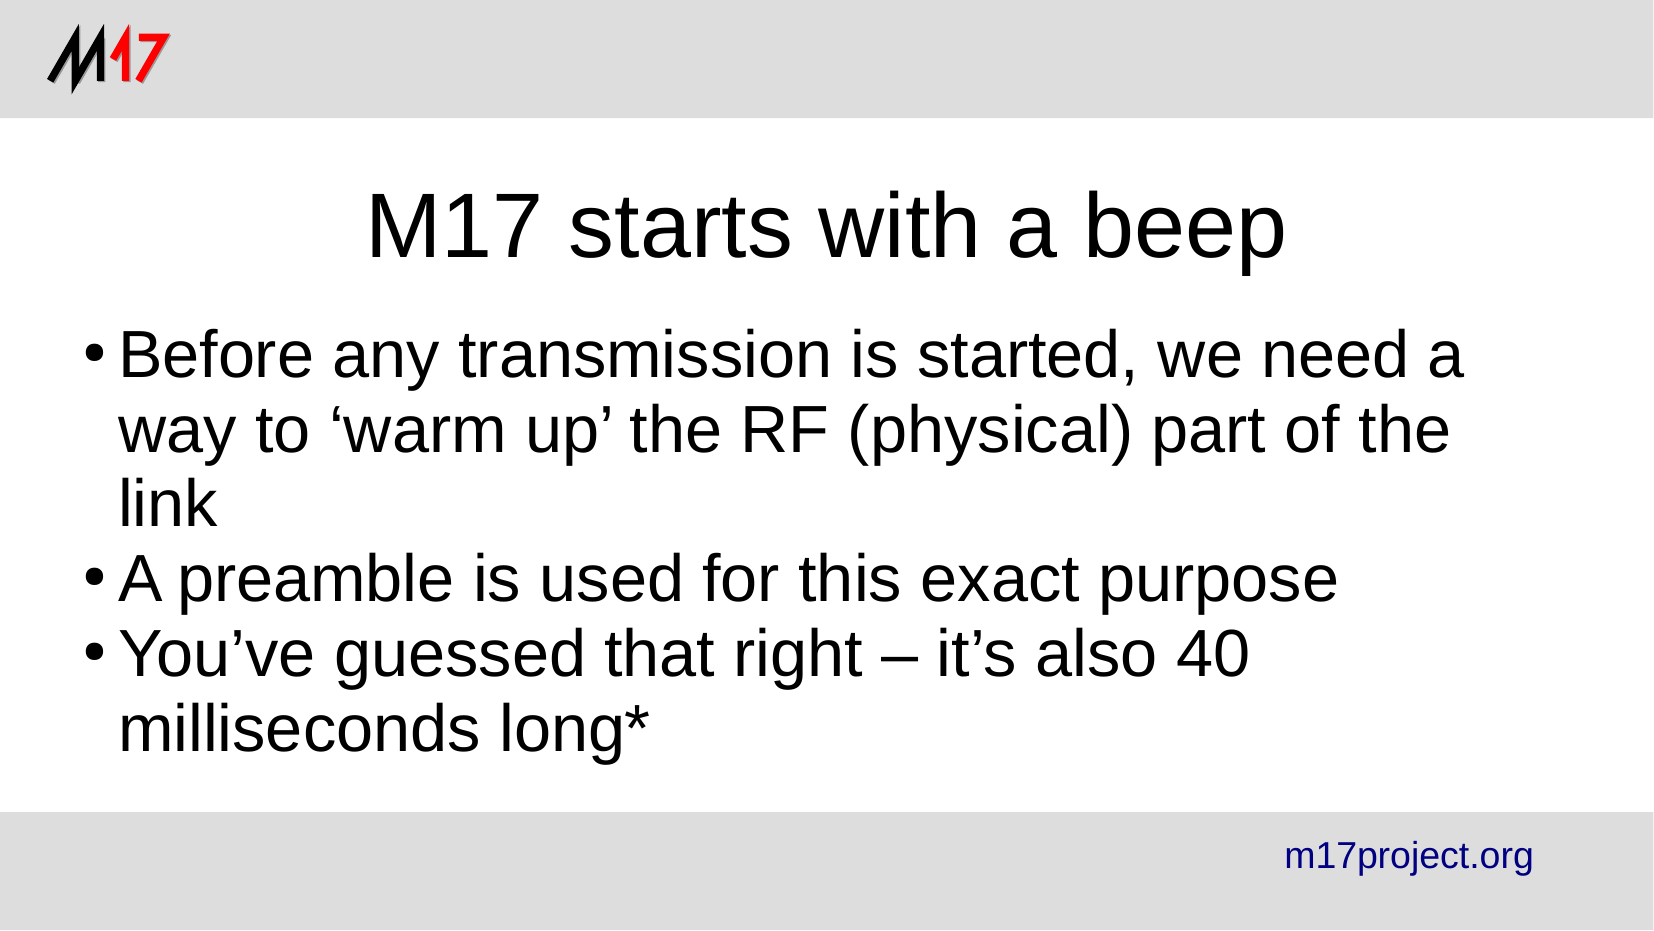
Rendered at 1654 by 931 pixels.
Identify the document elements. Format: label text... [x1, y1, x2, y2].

text_box [0, 812, 1654, 931]
text_box m17project.org [1269, 826, 1654, 897]
text_box [0, 0, 1654, 119]
picture [39, 16, 178, 102]
title M17 starts with a beep [82, 147, 1571, 303]
subtitle Before any transmission is started, we need a way to ‘warm up’ the RF (physical) part of the link A preamble is used for this exact purpose You’ve guessed that right – it’s also 40 milliseconds long* [82, 316, 1571, 812]
